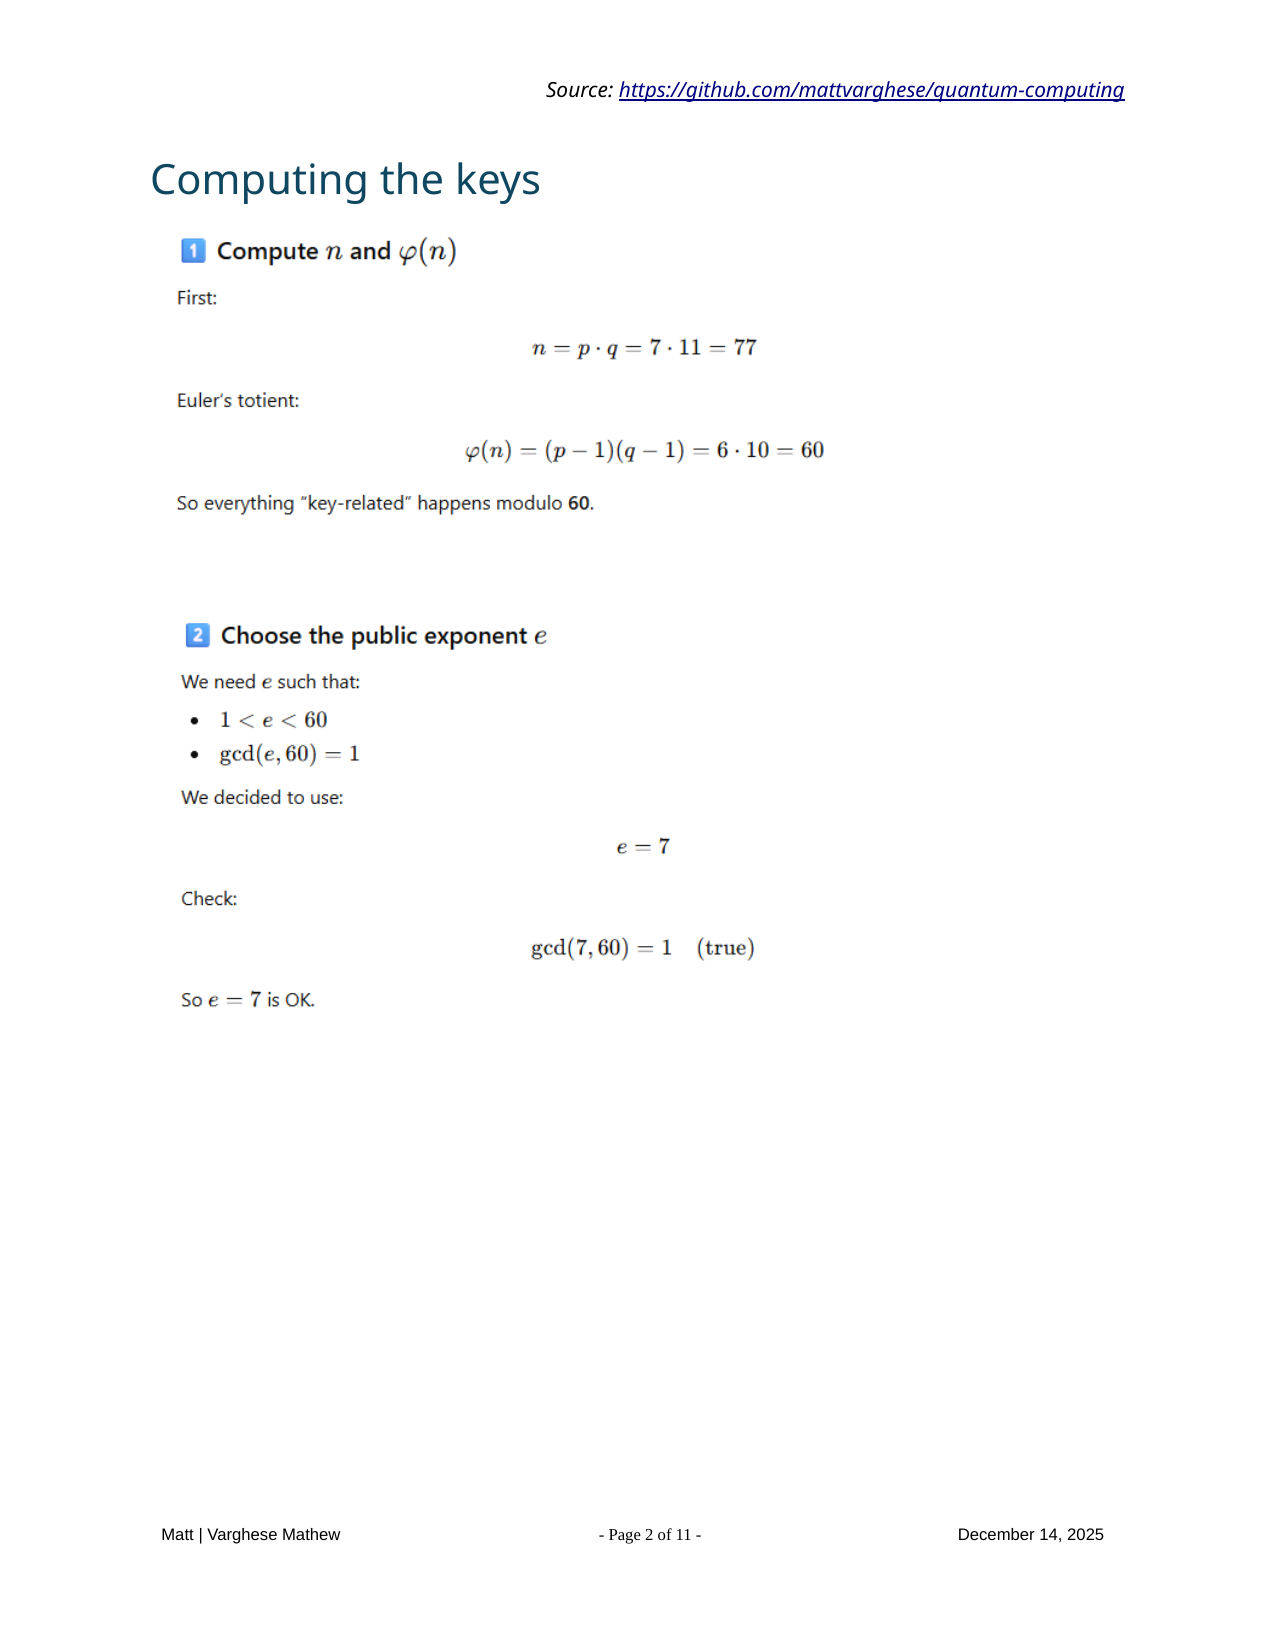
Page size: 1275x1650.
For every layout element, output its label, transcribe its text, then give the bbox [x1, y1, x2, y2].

picture [150, 219, 1125, 539]
picture [150, 604, 1125, 1039]
subtitle Computing the keys [150, 150, 1125, 207]
